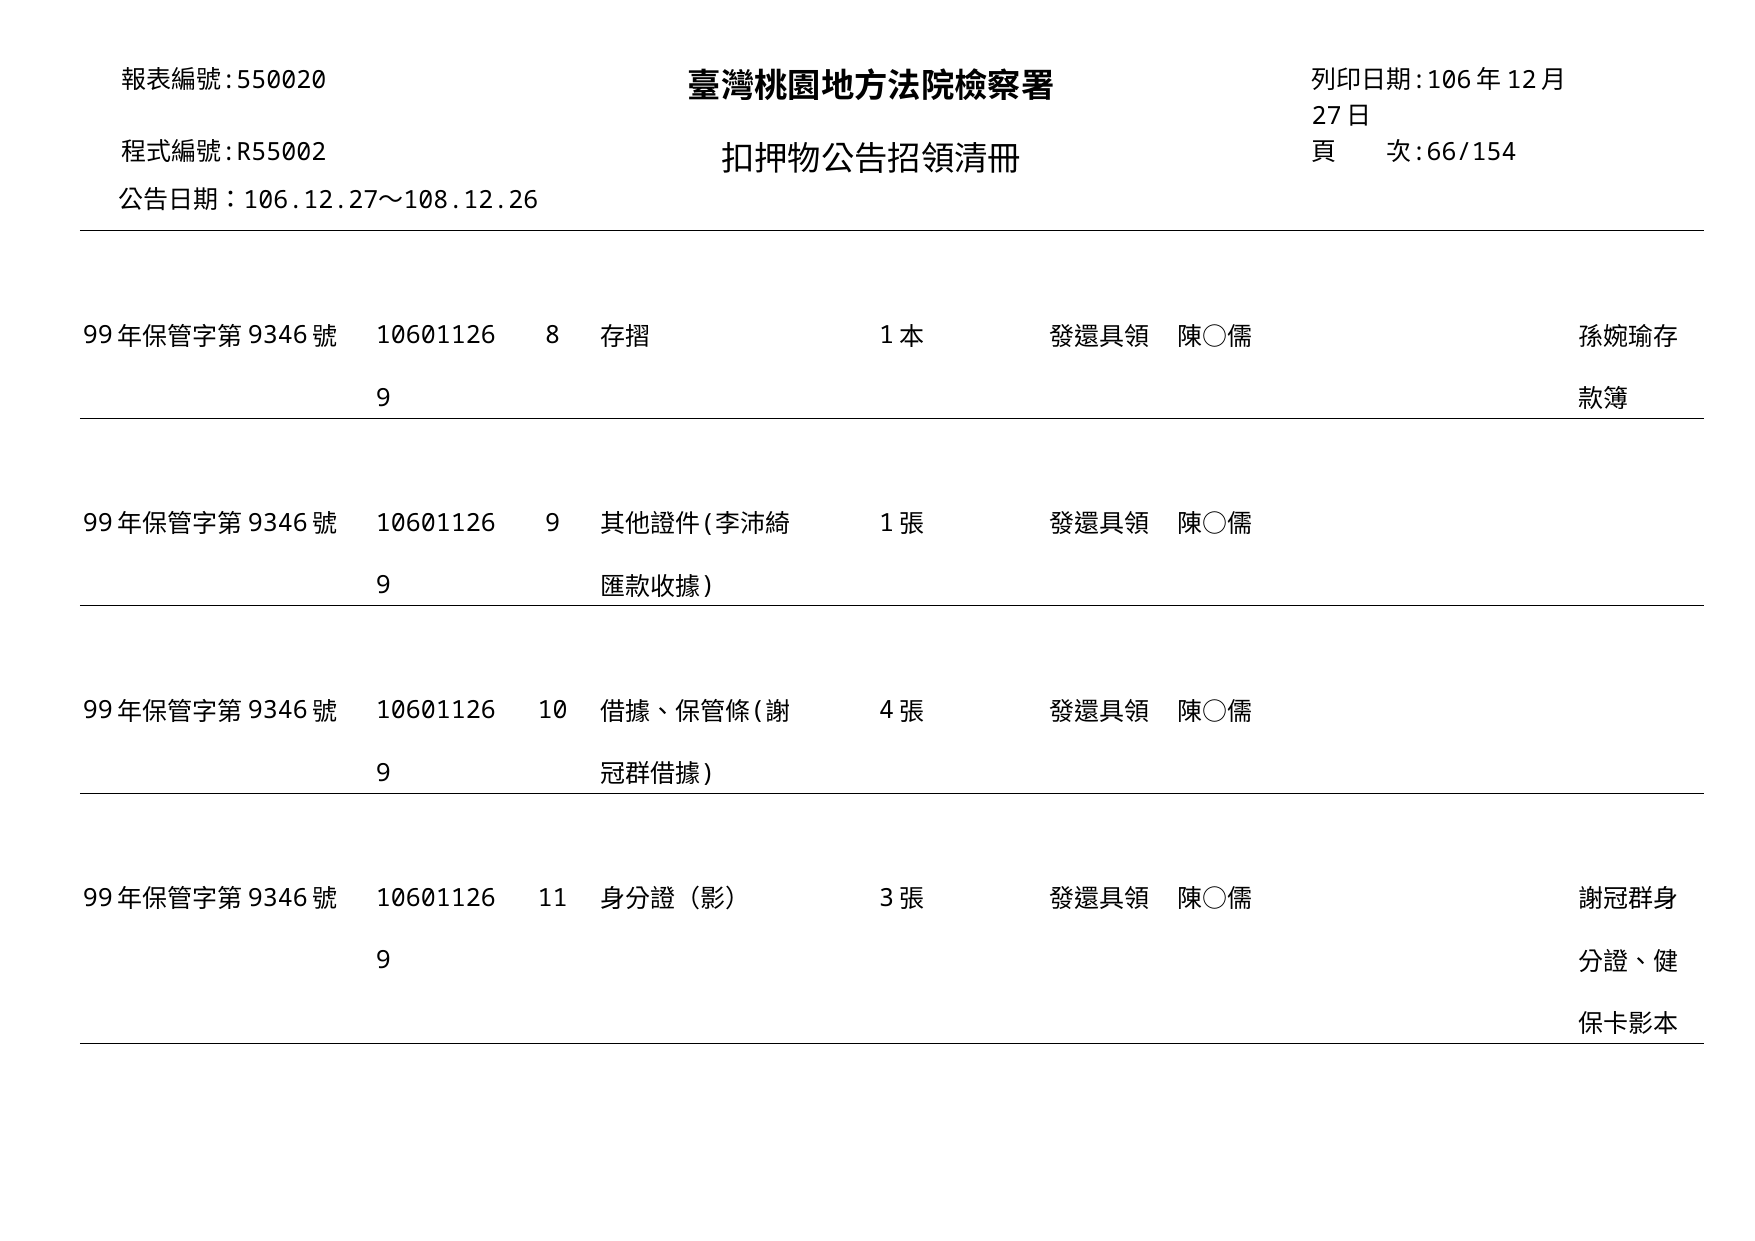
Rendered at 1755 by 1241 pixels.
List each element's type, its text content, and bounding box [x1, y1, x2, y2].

table_cell [1317, 231, 1575, 417]
table_cell 11 [507, 794, 597, 1042]
table_cell 其他證件(李沛綺匯款收據) [597, 419, 807, 605]
table_cell [927, 606, 1046, 792]
table_cell 陳○儒 [1175, 606, 1317, 792]
table_cell 陳○儒 [1175, 794, 1317, 1042]
table_cell [927, 231, 1046, 417]
table_cell 1本 [808, 231, 927, 417]
table_cell 9 [507, 419, 597, 605]
table_cell 99年保管字第9346號 [80, 231, 373, 417]
table_cell 孫婉瑜存款簿 [1575, 231, 1704, 417]
table_cell 陳○儒 [1175, 231, 1317, 417]
table_cell [1575, 419, 1704, 605]
table_cell 存摺 [597, 231, 807, 417]
table_cell [1317, 606, 1575, 792]
table_cell [927, 794, 1046, 1042]
table_cell 99年保管字第9346號 [80, 419, 373, 605]
table_cell 106011269 [373, 606, 507, 792]
table_cell 謝冠群身分證、健保卡影本 [1575, 794, 1704, 1042]
table_cell 106011269 [373, 419, 507, 605]
table_cell 99年保管字第9346號 [80, 606, 373, 792]
table_cell 4張 [808, 606, 927, 792]
table_cell 發還具領 [1046, 794, 1175, 1042]
table_cell [927, 419, 1046, 605]
table_cell [1575, 606, 1704, 792]
table_cell 借據、保管條(謝冠群借據) [597, 606, 807, 792]
table_cell 身分證（影） [597, 794, 807, 1042]
table_cell 1張 [808, 419, 927, 605]
table_cell 99年保管字第9346號 [80, 794, 373, 1042]
table_cell [1317, 419, 1575, 605]
table_cell 發還具領 [1046, 231, 1175, 417]
table_cell 106011269 [373, 794, 507, 1042]
table_cell [1317, 794, 1575, 1042]
table_cell 發還具領 [1046, 419, 1175, 605]
table_cell 10 [507, 606, 597, 792]
table_cell 8 [507, 231, 597, 417]
table_cell 3張 [808, 794, 927, 1042]
table_cell 陳○儒 [1175, 419, 1317, 605]
table_cell 發還具領 [1046, 606, 1175, 792]
table_cell 106011269 [373, 231, 507, 417]
